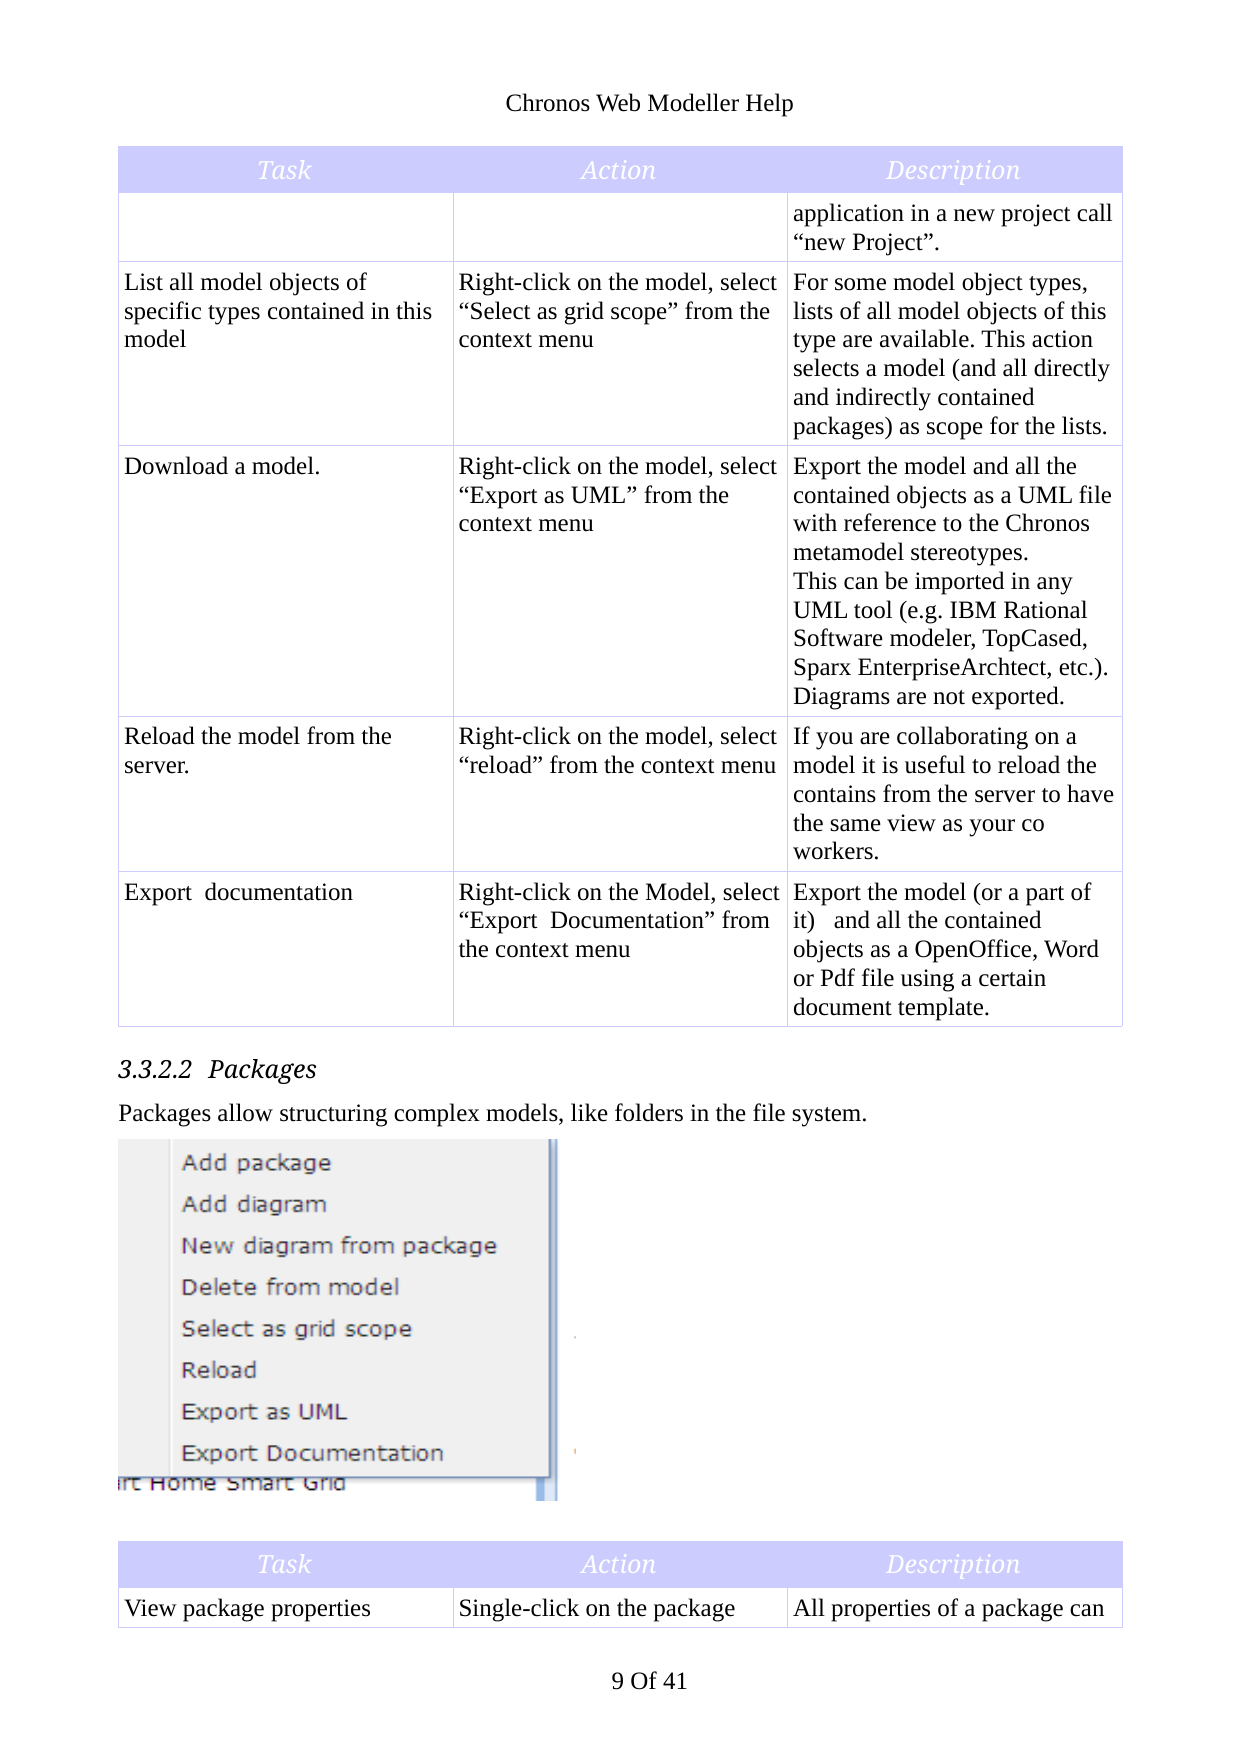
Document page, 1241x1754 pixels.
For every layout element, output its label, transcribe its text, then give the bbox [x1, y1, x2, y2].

table_header Action [454, 1542, 787, 1587]
table_cell Export documentation [119, 872, 453, 1026]
table_header Action [454, 147, 787, 192]
table_cell [454, 193, 787, 261]
table_cell Right-click on the Model, select “Export Documentation” from the context menu [454, 872, 787, 1026]
table_cell Export the model and all the contained objects as a UML file with reference to the Chronos metamodel stereotypes. This can be imported in any UML tool (e.g. IBM Rational Software modeler, TopCased, Sparx EnterpriseArchtect, etc.). Diagrams are not exported. [788, 446, 1122, 716]
table_header Description [788, 147, 1122, 192]
table_header Task [119, 1542, 453, 1587]
table_cell If you are collaborating on a model it is useful to reload the contains from the server to have the same view as your co workers. [788, 717, 1122, 871]
table_cell Right-click on the model, select “Select as grid scope” from the context menu [454, 262, 787, 445]
subtitle Packages [118, 1051, 1181, 1085]
table_cell For some model object types, lists of all model objects of this type are available. This action selects a model (and all directly and indirectly contained packages) as scope for the lists. [788, 262, 1122, 445]
table_cell application in a new project call “new Project”. [788, 193, 1122, 261]
table_cell Right-click on the model, select “reload” from the context menu [454, 717, 787, 871]
table_cell Single-click on the package [454, 1588, 787, 1627]
table_cell View package properties [119, 1588, 453, 1627]
text Packages allow structuring complex models, like folders in the file system. [118, 1098, 1181, 1127]
table_cell All properties of a package can [788, 1588, 1122, 1627]
table_cell List all model objects of specific types contained in this model [119, 262, 453, 445]
table_cell Right-click on the model, select “Export as UML” from the context menu [454, 446, 787, 716]
table_header Description [788, 1542, 1122, 1587]
table_cell Reload the model from the server. [119, 717, 453, 871]
table_header Task [119, 147, 453, 192]
table_cell [119, 193, 453, 261]
table_cell Download a model. [119, 446, 453, 716]
table_cell Export the model (or a part of it) and all the contained objects as a OpenOffice, Word or Pdf file using a certain document template. [788, 872, 1122, 1026]
